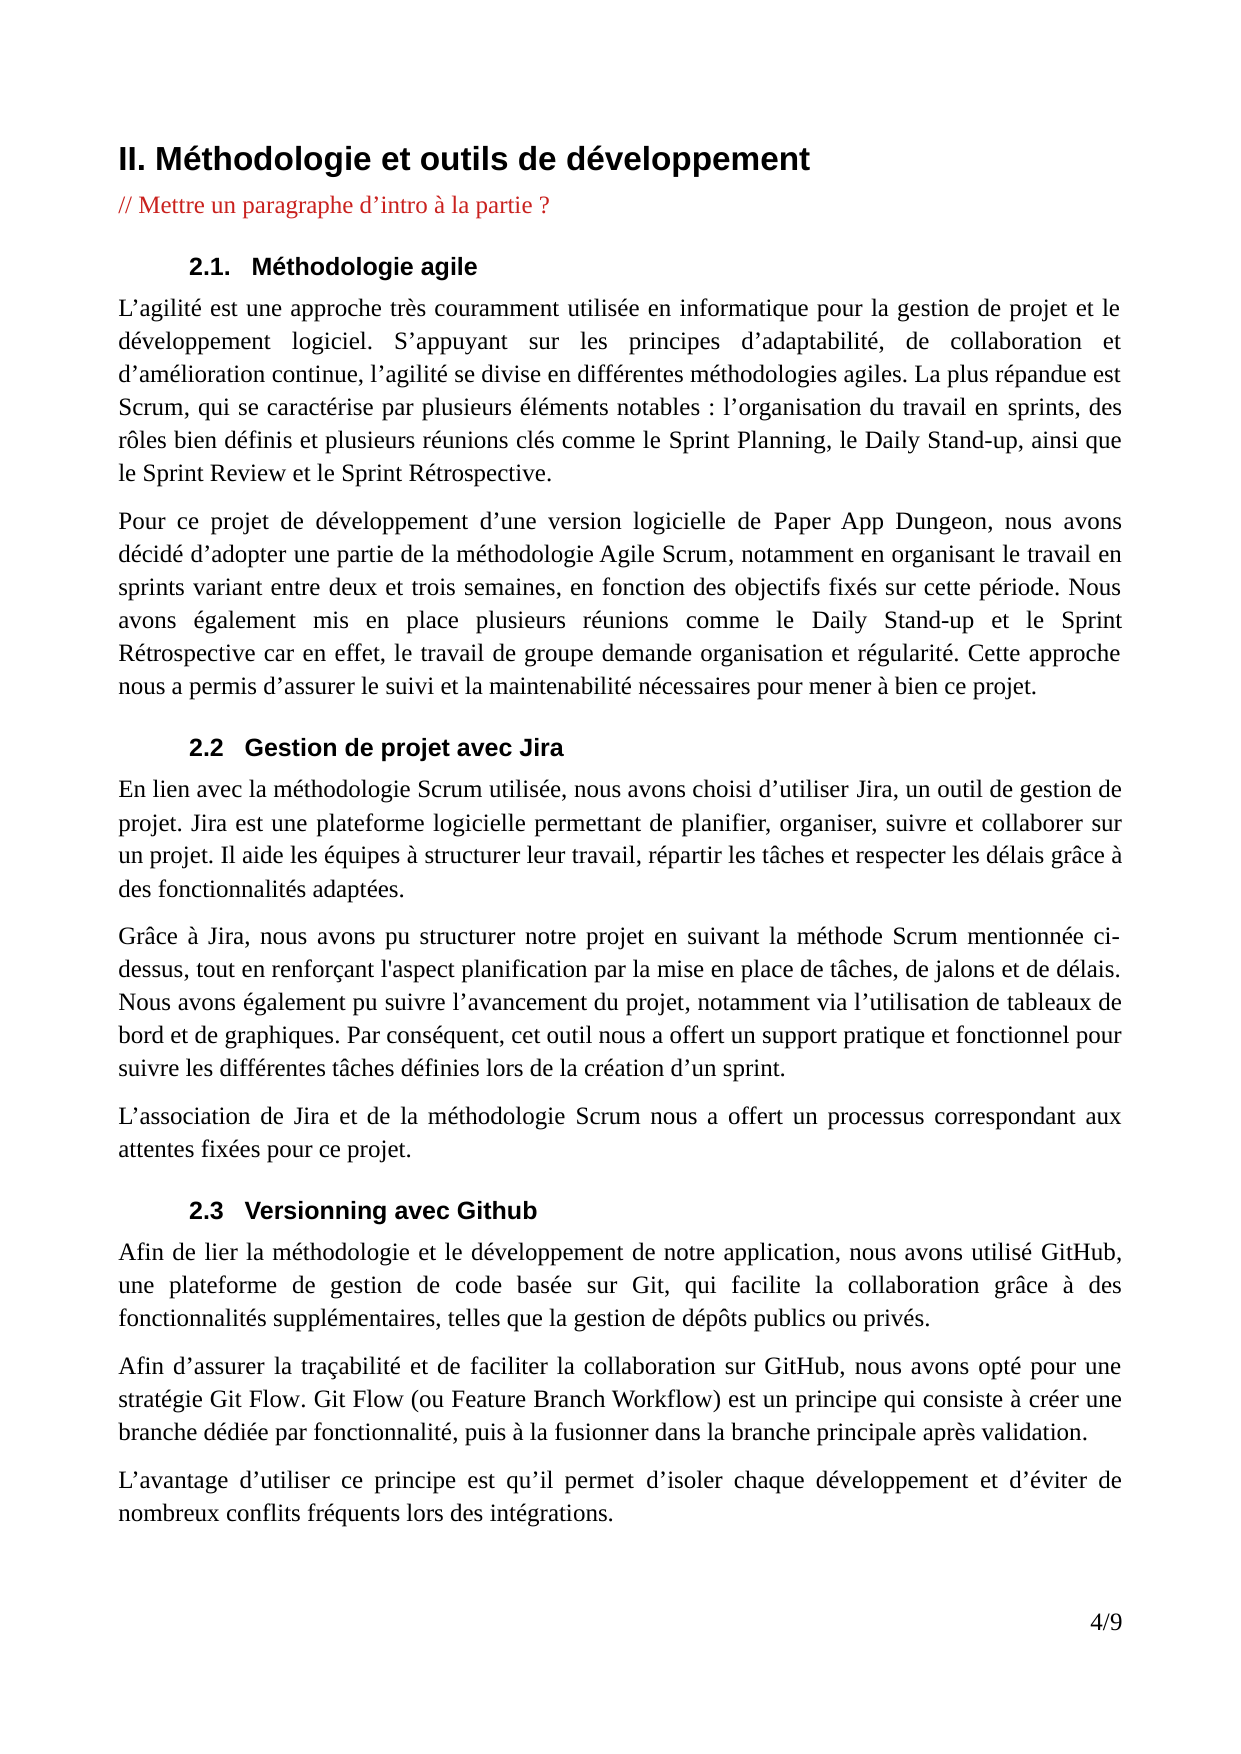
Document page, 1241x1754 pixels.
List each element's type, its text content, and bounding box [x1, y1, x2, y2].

text Pour ce projet de développement d’une version logicielle de Paper App Dungeon, nous avons décidé d’adopter une partie de la méthodologie Agile Scrum, notamment en organisant le travail en sprints variant entre deux et trois semaines, en fonction des objectifs fixés sur cette période. Nous avons également mis en place plusieurs réunions comme le Daily Stand-up et le Sprint Rétrospective car en effet, le travail de groupe demande organisation et régularité. Cette approche nous a permis d’assurer le suivi et la maintenabilité nécessaires pour mener à bien ce projet. [118, 506, 1122, 700]
text L’agilité est une approche très couramment utilisée en informatique pour la gestion de projet et le développement logiciel. S’appuyant sur les principes d’adaptabilité, de collaboration et d’amélioration continue, l’agilité se divise en différentes méthodologies agiles. La plus répandue est Scrum, qui se caractérise par plusieurs éléments notables : l’organisation du travail en sprints, des rôles bien définis et plusieurs réunions clés comme le Sprint Planning, le Daily Stand-up, ainsi que le Sprint Review et le Sprint Rétrospective. [118, 293, 1122, 487]
subtitle 2.3 Versionning avec Github [189, 1196, 1122, 1225]
text Afin d’assurer la traçabilité et de faciliter la collaboration sur GitHub, nous avons opté pour une stratégie Git Flow. Git Flow (ou Feature Branch Workflow) est un principe qui consiste à créer une branche dédiée par fonctionnalité, puis à la fusionner dans la branche principale après validation. [118, 1351, 1122, 1446]
text Afin de lier la méthodologie et le développement de notre application, nous avons utilisé GitHub, une plateforme de gestion de code basée sur Git, qui facilite la collaboration grâce à des fonctionnalités supplémentaires, telles que la gestion de dépôts publics ou privés. [118, 1237, 1122, 1332]
text // Mettre un paragraphe d’intro à la partie ? [118, 190, 1122, 219]
subtitle 2.1. Méthodologie agile [189, 252, 1122, 281]
subtitle 2.2 Gestion de projet avec Jira [189, 733, 1122, 762]
subtitle II. Méthodologie et outils de développement [118, 139, 1122, 177]
text Grâce à Jira, nous avons pu structurer notre projet en suivant la méthode Scrum mentionnée ci-dessus, tout en renforçant l'aspect planification par la mise en place de tâches, de jalons et de délais. Nous avons également pu suivre l’avancement du projet, notamment via l’utilisation de tableaux de bord et de graphiques. Par conséquent, cet outil nous a offert un support pratique et fonctionnel pour suivre les différentes tâches définies lors de la création d’un sprint. [118, 921, 1122, 1082]
text L’avantage d’utiliser ce principe est qu’il permet d’isoler chaque développement et d’éviter de nombreux conflits fréquents lors des intégrations. [118, 1465, 1122, 1526]
text L’association de Jira et de la méthodologie Scrum nous a offert un processus correspondant aux attentes fixées pour ce projet. [118, 1101, 1122, 1163]
text En lien avec la méthodologie Scrum utilisée, nous avons choisi d’utiliser Jira, un outil de gestion de projet. Jira est une plateforme logicielle permettant de planifier, organiser, suivre et collaborer sur un projet. Il aide les équipes à structurer leur travail, répartir les tâches et respecter les délais grâce à des fonctionnalités adaptées. [118, 774, 1122, 902]
